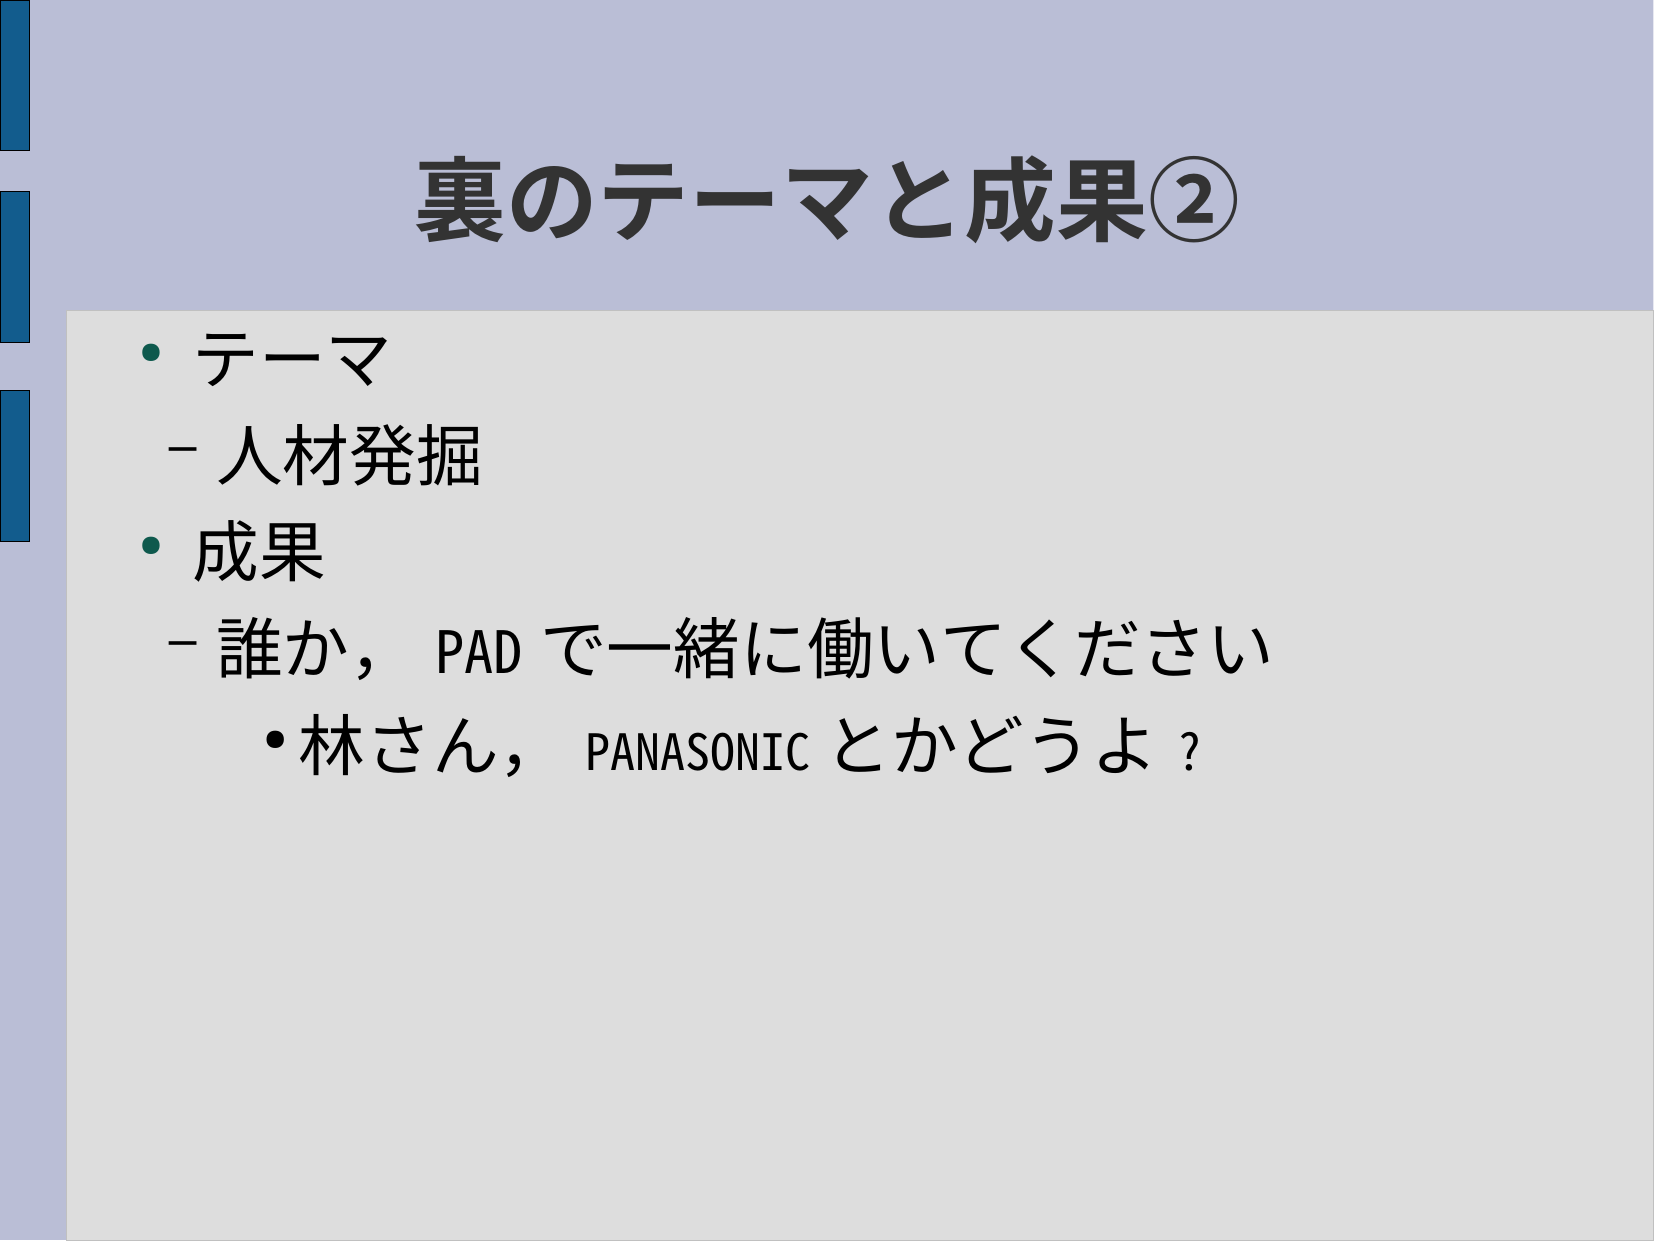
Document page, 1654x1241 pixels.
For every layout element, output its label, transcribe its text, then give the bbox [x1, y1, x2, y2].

title 裏のテーマと成果② [121, 91, 1534, 299]
list テーマ 人材発掘 成果 誰か，PADで一緒に働いてください 林さん，PANASONICとかどうよ? [121, 305, 1534, 1088]
